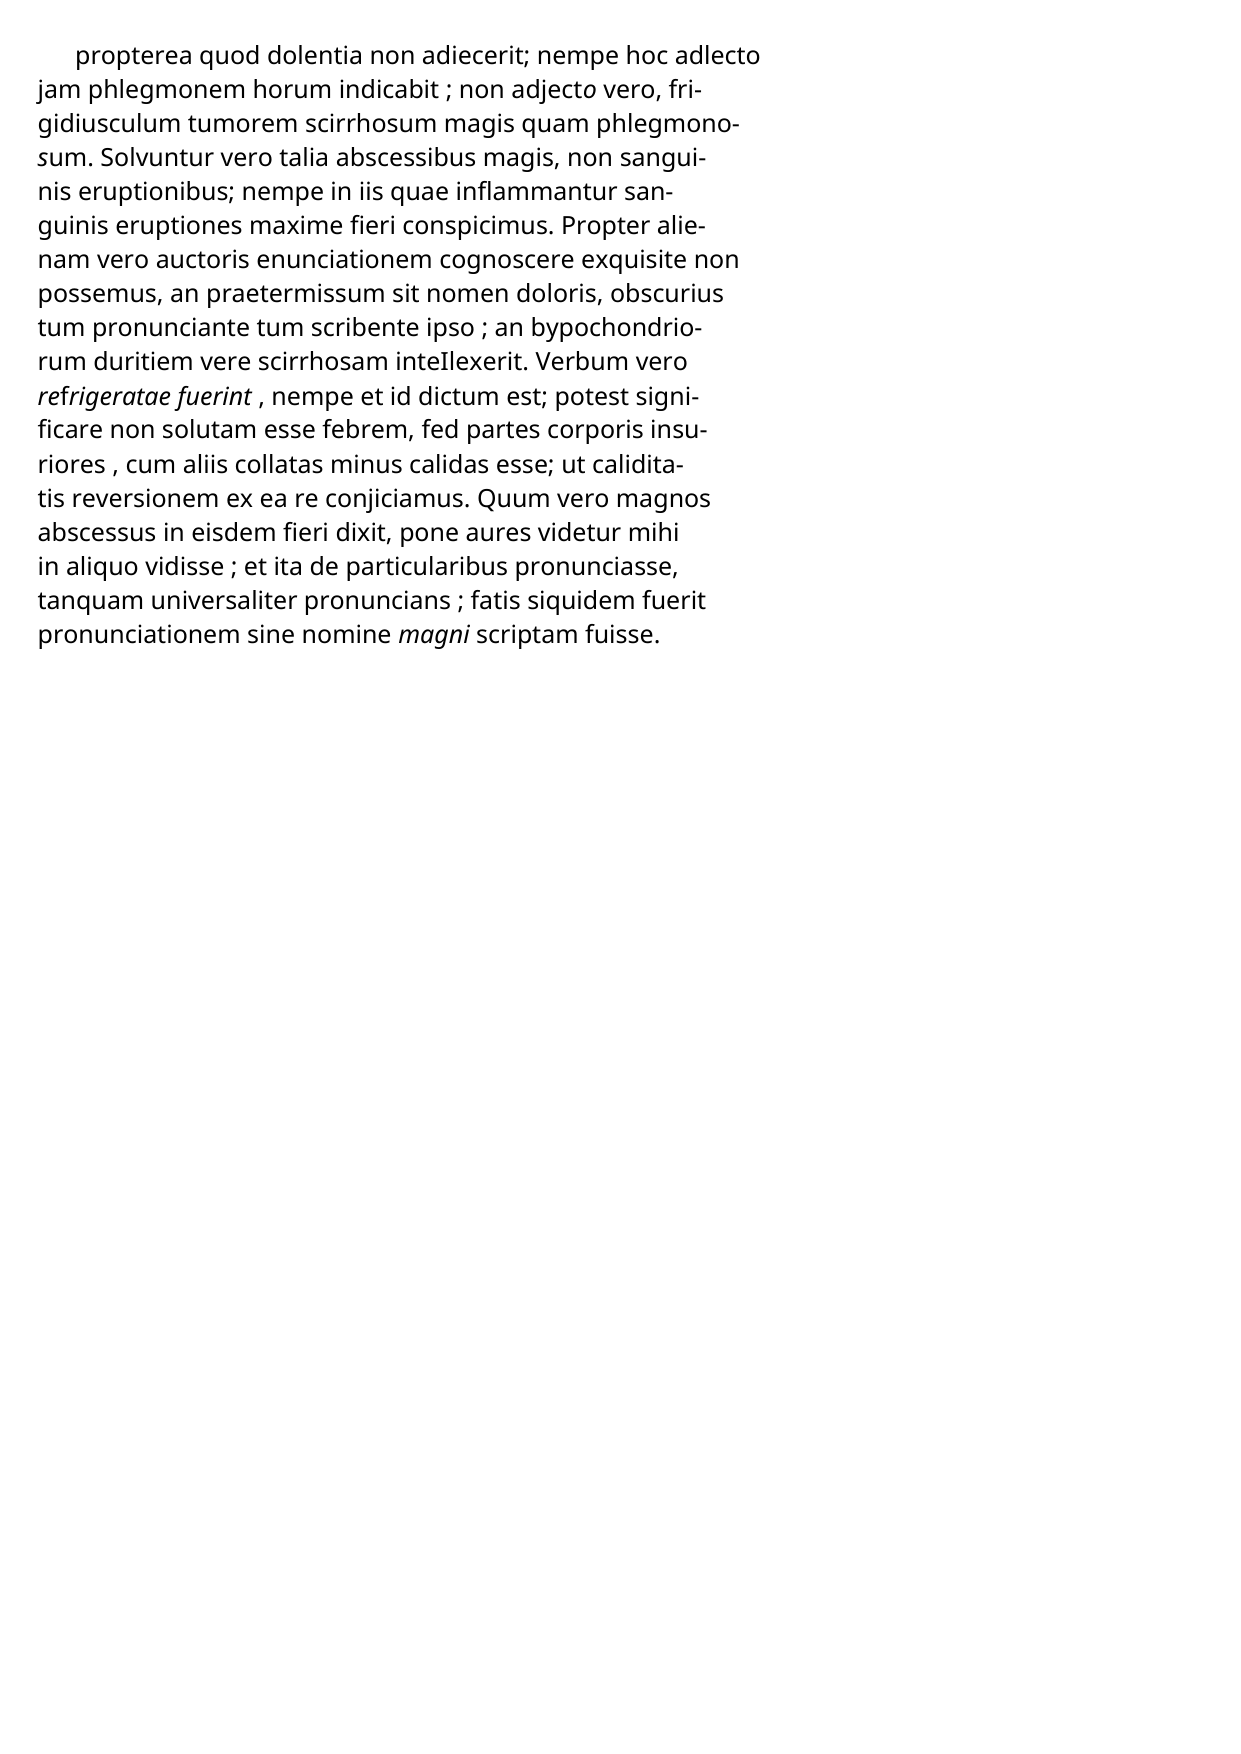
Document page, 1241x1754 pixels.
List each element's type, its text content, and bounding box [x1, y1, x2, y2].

text propterea quod dolentia non adiecerit; nempe hoc adlecto jam phlegmonem horum indicabit ; non adjecto vero, fri- gidiusculum tumorem scirrhosum magis quam phlegmono- sum. Solvuntur vero talia abscessibus magis, non sangui- nis eruptionibus; nempe in iis quae inflammantur san- guinis eruptiones maxime fieri conspicimus. Propter alie- nam vero auctoris enunciationem cognoscere exquisite non possemus, an praetermissum sit nomen doloris, obscurius tum pronunciante tum scribente ipso ; an bypochondrio- rum duritiem vere scirrhosam inteIlexerit. Verbum vero refrigeratae fuerint , nempe et id dictum est; potest signi- ficare non solutam esse febrem, fed partes corporis insu- riores , cum aliis collatas minus calidas esse; ut calidita- tis reversionem ex ea re conjiciamus. Quum vero magnos abscessus in eisdem fieri dixit, pone aures videtur mihi in aliquo vidisse ; et ita de particularibus pronunciasse, tanquam universaliter pronuncians ; fatis siquidem fuerit pronunciationem sine nomine magni scriptam fuisse. [37, 37, 1203, 651]
